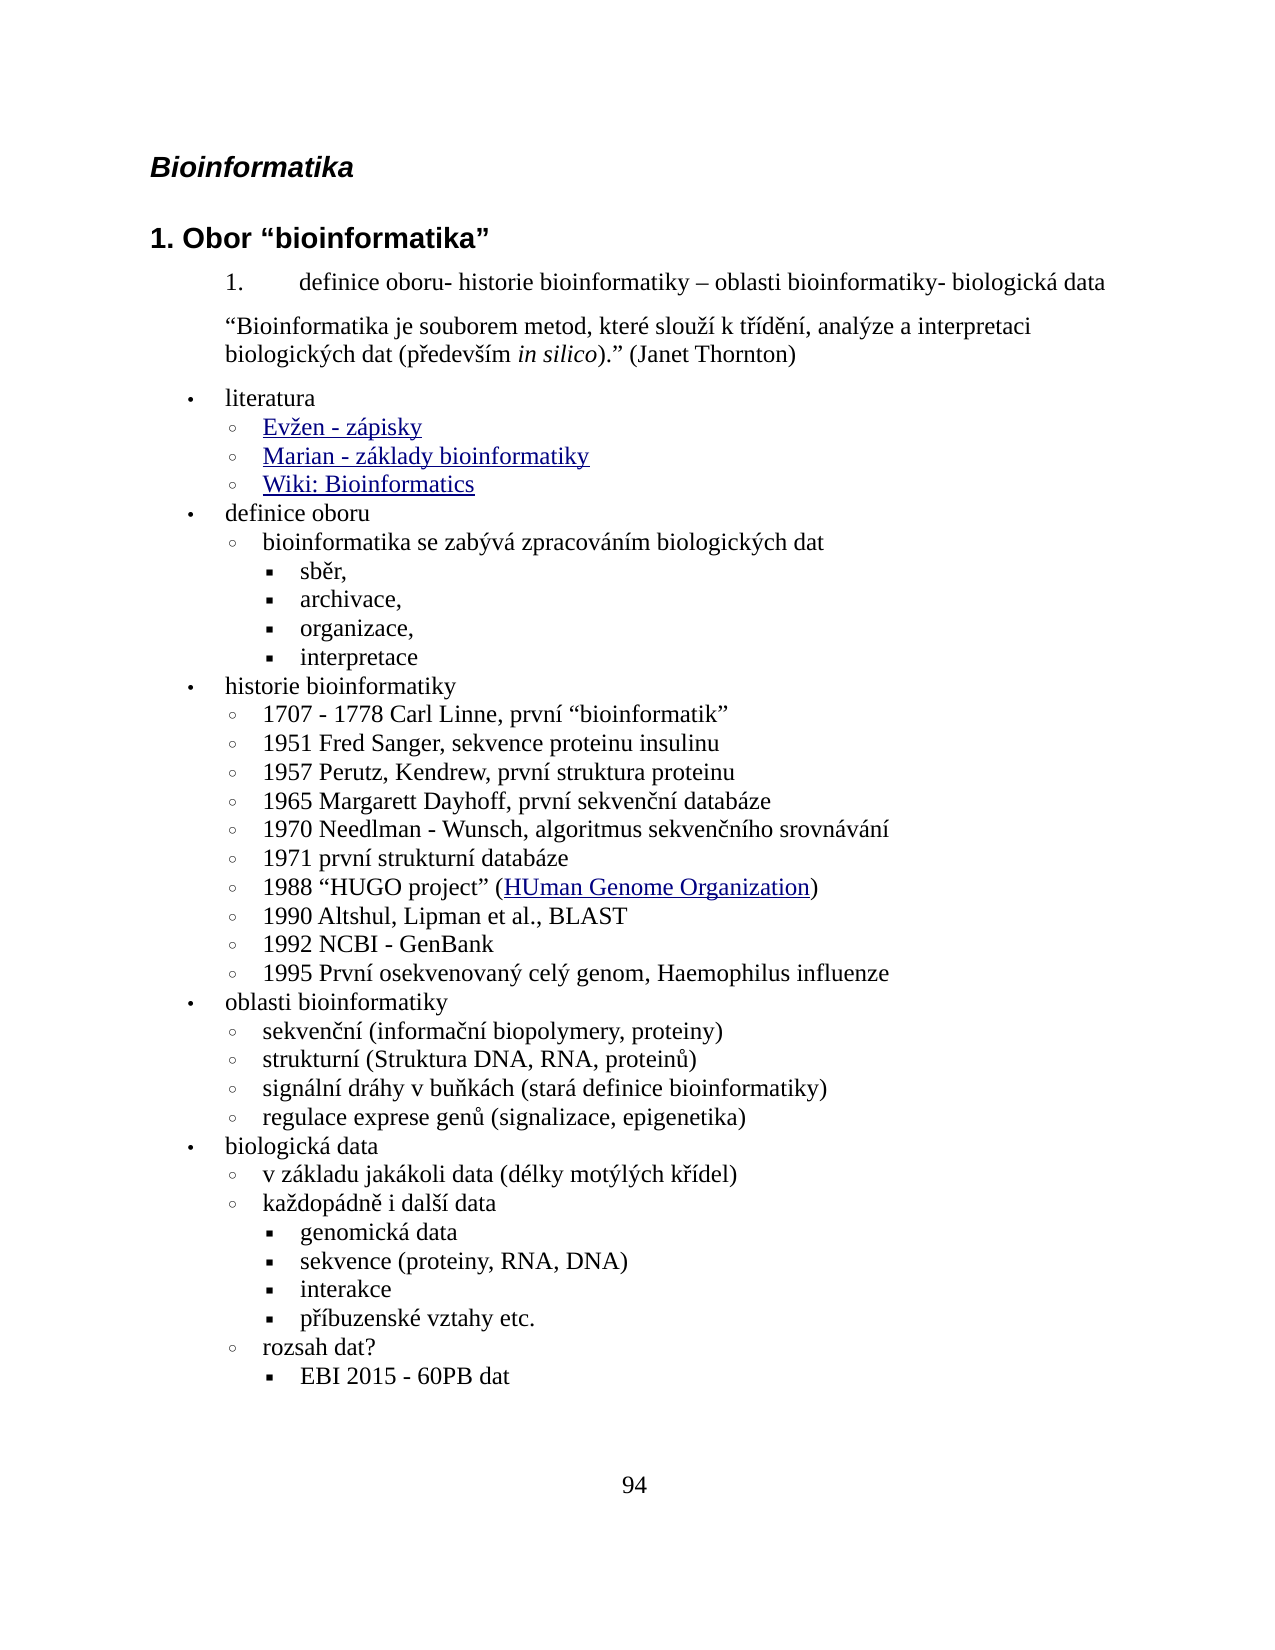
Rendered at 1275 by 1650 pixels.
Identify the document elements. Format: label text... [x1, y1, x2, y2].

subtitle 1. Obor “bioinformatika” [150, 221, 1125, 254]
list biologická data [187, 1131, 1125, 1159]
list Evžen - zápisky [225, 412, 1125, 441]
list příbuzenské vztahy etc. [262, 1303, 1125, 1332]
list každopádně i další data [225, 1188, 1125, 1217]
list Marian - základy bioinformatiky [225, 441, 1125, 469]
list 1990 Altshul, Lipman et al., BLAST [225, 901, 1125, 929]
list 1957 Perutz, Kendrew, první struktura proteinu [225, 757, 1125, 786]
list 1992 NCBI - GenBank [225, 929, 1125, 958]
list 1951 Fred Sanger, sekvence proteinu insulinu [225, 728, 1125, 757]
list strukturní (Struktura DNA, RNA, proteinů) [225, 1044, 1125, 1073]
text “Bioinformatika je souborem metod, které slouží k třídění, analýze a interpretaci biologických dat (především in silico).” (Janet Thornton) [225, 311, 1125, 368]
subtitle Bioinformatika [150, 150, 1125, 183]
list genomická data [262, 1217, 1125, 1246]
list 1707 - 1778 Carl Linne, první “bioinformatik” [225, 699, 1125, 728]
list 1995 První osekvenovaný celý genom, Haemophilus influenze [225, 958, 1125, 987]
list rozsah dat? [225, 1332, 1125, 1361]
list sběr, [262, 556, 1125, 584]
list EBI 2015 - 60PB dat [262, 1361, 1125, 1389]
list interakce [262, 1274, 1125, 1303]
list Wiki: Bioinformatics [225, 469, 1125, 498]
list archivace, [262, 584, 1125, 613]
list definice oboru [187, 498, 1125, 527]
list bioinformatika se zabývá zpracováním biologických dat [225, 527, 1125, 556]
list 1988 “HUGO project” (HUman Genome Organization) [225, 872, 1125, 901]
list signální dráhy v buňkách (stará definice bioinformatiky) [225, 1073, 1125, 1102]
list v základu jakákoli data (délky motýlých křídel) [225, 1159, 1125, 1188]
list sekvenční (informační biopolymery, proteiny) [225, 1016, 1125, 1044]
list oblasti bioinformatiky [187, 987, 1125, 1016]
list historie bioinformatiky [187, 671, 1125, 699]
list definice oboru- historie bioinformatiky – oblasti bioinformatiky- biologická data [225, 267, 1125, 296]
list 1970 Needlman - Wunsch, algoritmus sekvenčního srovnávání [225, 814, 1125, 843]
list sekvence (proteiny, RNA, DNA) [262, 1246, 1125, 1274]
list organizace, [262, 613, 1125, 642]
list regulace exprese genů (signalizace, epigenetika) [225, 1102, 1125, 1131]
list 1971 první strukturní databáze [225, 843, 1125, 872]
list 1965 Margarett Dayhoff, první sekvenční databáze [225, 786, 1125, 814]
list interpretace [262, 642, 1125, 671]
list literatura [187, 383, 1125, 412]
